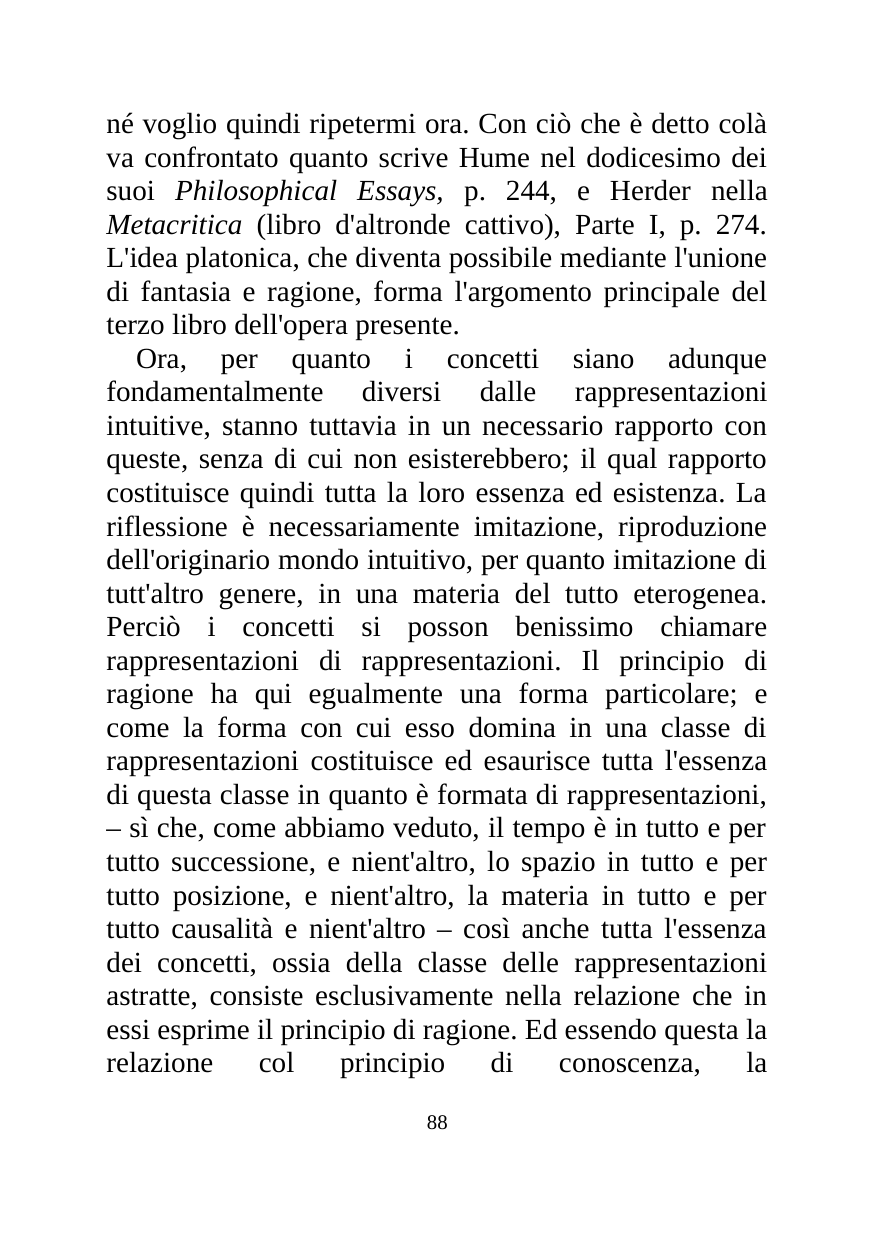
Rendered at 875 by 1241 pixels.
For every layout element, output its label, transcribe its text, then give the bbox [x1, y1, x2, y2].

text Ora, per quanto i concetti siano adunque fondamentalmente diversi dalle rappresentazioni intuitive, stanno tuttavia in un necessario rapporto con queste, senza di cui non esisterebbero; il qual rapporto costituisce quindi tutta la loro essenza ed esistenza. La riflessione è necessariamente imitazione, riproduzione dell'originario mondo intuitivo, per quanto imitazione di tutt'altro genere, in una materia del tutto eterogenea. Perciò i concetti si posson benissimo chiamare rappresentazioni di rappresentazioni. Il principio di ragione ha qui egualmente una forma particolare; e come la forma con cui esso domina in una classe di rappresentazioni costituisce ed esaurisce tutta l'essenza di questa classe in quanto è formata di rappresentazioni, – sì che, come abbiamo veduto, il tempo è in tutto e per tutto successione, e nient'altro, lo spazio in tutto e per tutto posizione, e nient'altro, la materia in tutto e per tutto causalità e nient'altro – così anche tutta l'essenza dei concetti, ossia della classe delle rappresentazioni astratte, consiste esclusivamente nella relazione che in essi esprime il principio di ragione. Ed essendo questa la relazione col principio di conoscenza, la [106, 341, 768, 1079]
text né voglio quindi ripetermi ora. Con ciò che è detto colà va confrontato quanto scrive Hume nel dodicesimo dei suoi Philosophical Essays, p. 244, e Herder nella Metacritica (libro d'altronde cattivo), Parte I, p. 274. L'idea platonica, che diventa possibile mediante l'unione di fantasia e ragione, forma l'argomento principale del terzo libro dell'opera presente. [106, 106, 768, 341]
